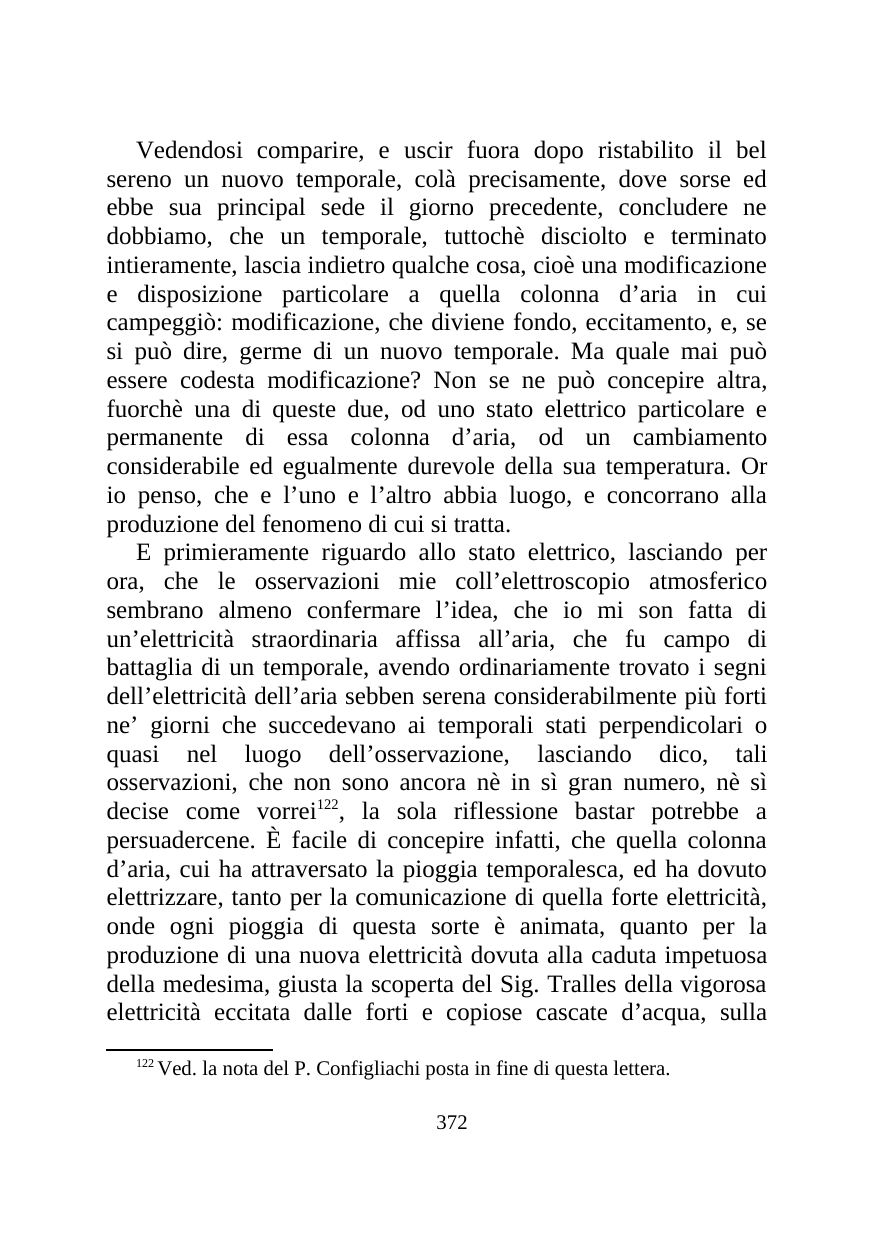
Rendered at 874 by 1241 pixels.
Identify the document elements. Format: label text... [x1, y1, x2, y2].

text Vedendosi comparire, e uscir fuora dopo ristabilito il bel sereno un nuovo temporale, colà precisamente, dove sorse ed ebbe sua principal sede il giorno precedente, concludere ne dobbiamo, che un temporale, tuttochè disciolto e terminato intieramente, lascia indietro qualche cosa, cioè una modificazione e disposizione particolare a quella colonna d’aria in cui campeggiò: modificazione, che diviene fondo, eccitamento, e, se si può dire, germe di un nuovo temporale. Ma quale mai può essere codesta modificazione? Non se ne può concepire altra, fuorchè una di queste due, od uno stato elettrico particolare e permanente di essa colonna d’aria, od un cambiamento considerabile ed egualmente durevole della sua temperatura. Or io penso, che e l’uno e l’altro abbia luogo, e concorrano alla produzione del fenomeno di cui si tratta. [106, 135, 768, 537]
text E primieramente riguardo allo stato elettrico, lasciando per ora, che le osservazioni mie coll’elettroscopio atmosferico sembrano almeno confermare l’idea, che io mi son fatta di un’elettricità straordinaria affissa all’aria, che fu campo di battaglia di un temporale, avendo ordinariamente trovato i segni dell’elettricità dell’aria sebben serena considerabilmente più forti ne’ giorni che succedevano ai temporali stati perpendicolari o quasi nel luogo dell’osservazione, lasciando dico, tali osservazioni, che non sono ancora nè in sì gran numero, nè sì decise come vorrei, la sola riflessione bastar potrebbe a persuadercene. È facile di concepire infatti, che quella colonna d’aria, cui ha attraversato la pioggia temporalesca, ed ha dovuto elettrizzare, tanto per la comunicazione di quella forte elettricità, onde ogni pioggia di questa sorte è animata, quanto per la produzione di una nuova elettricità dovuta alla caduta impetuosa della medesima, giusta la scoperta del Sig. Tralles della vigorosa elettricità eccitata dalle forti e copiose cascate d’acqua, sulla [106, 537, 768, 1026]
text Ved. la nota del P. Configliachi posta in fine di questa lettera. [106, 1056, 768, 1080]
